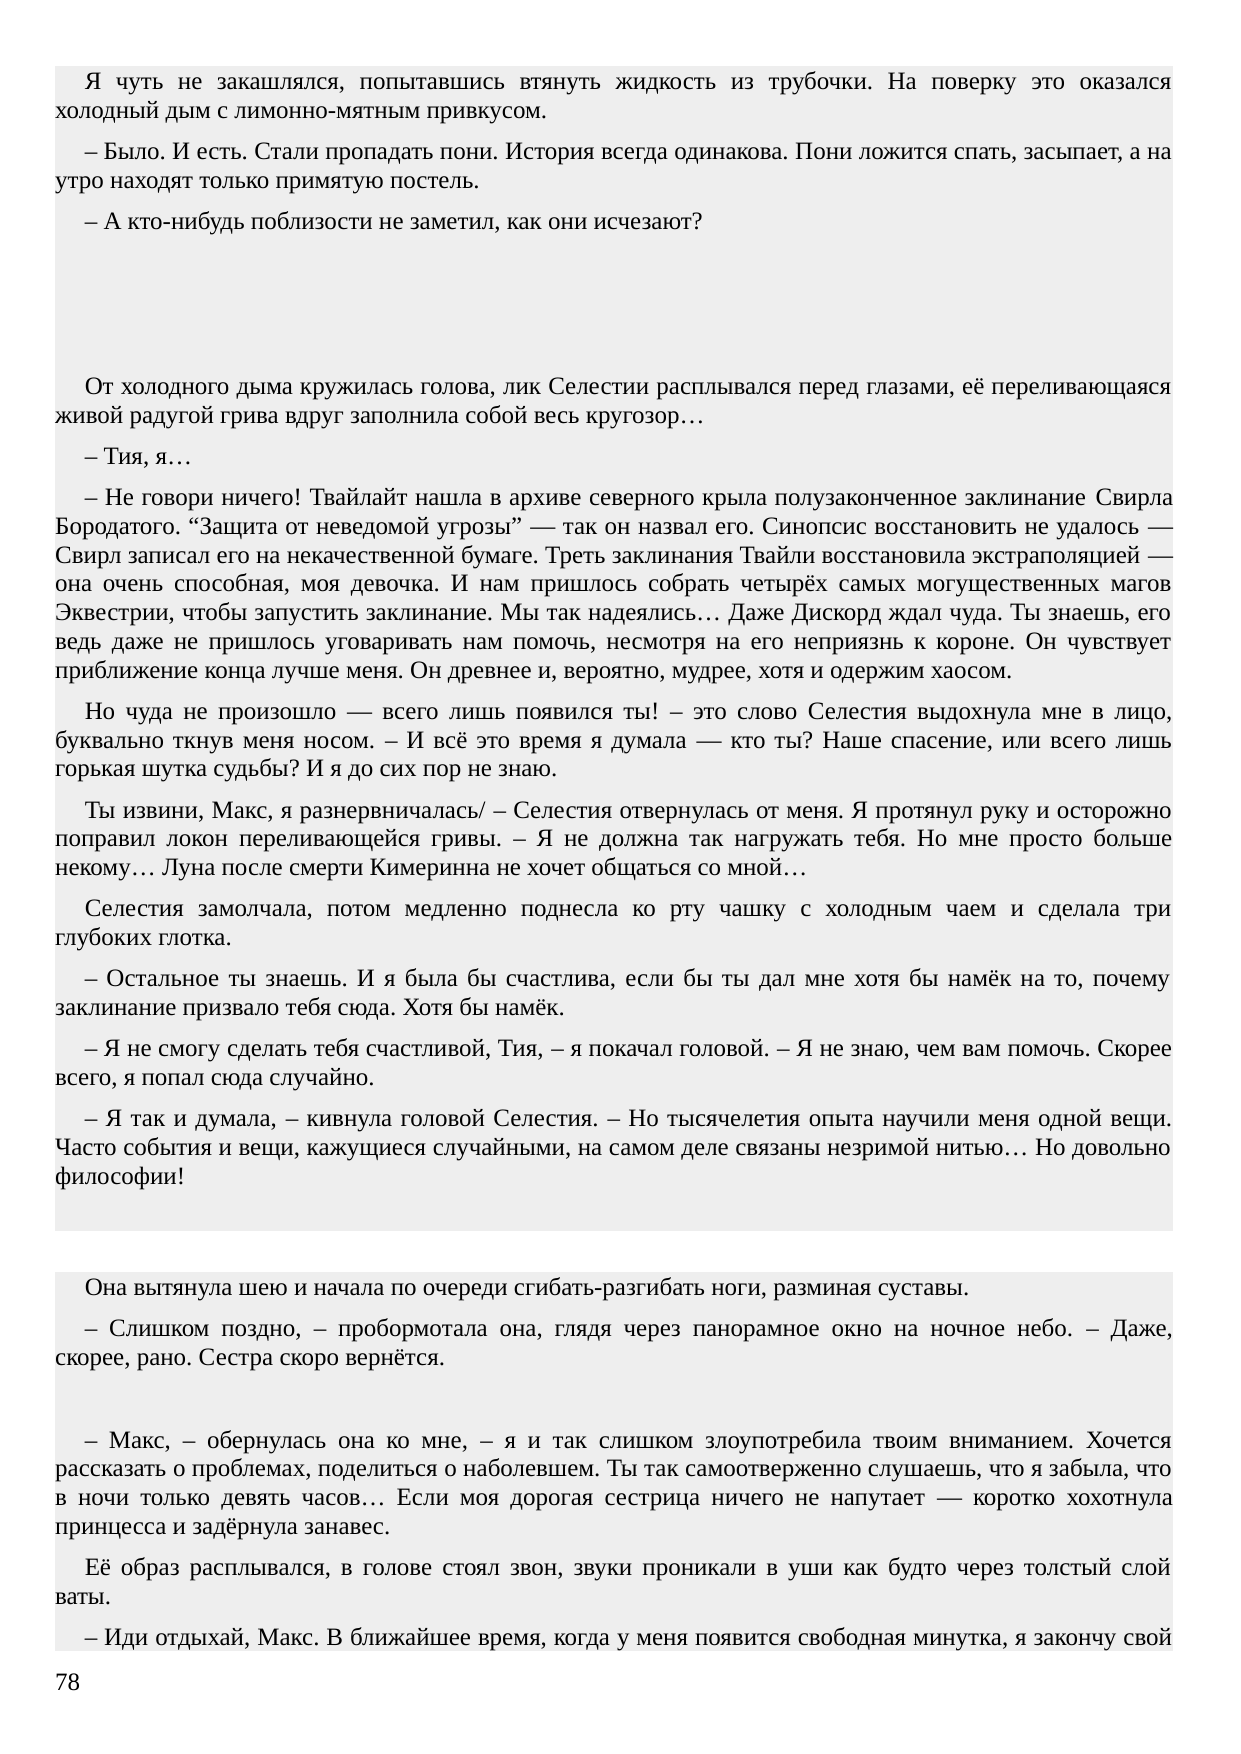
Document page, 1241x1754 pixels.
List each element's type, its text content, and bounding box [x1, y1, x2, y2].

text – Было. И есть. Стали пропадать пони. История всегда одинакова. Пони ложится спать, засыпает, а на утро находят только примятую постель. [55, 136, 1173, 193]
text – Остальное ты знаешь. И я была бы счастлива, если бы ты дал мне хотя бы намёк на то, почему заклинание призвало тебя сюда. Хотя бы намёк. [55, 963, 1173, 1021]
text – Слишком поздно, – пробормотала она, глядя через панорамное окно на ночное небо. – Даже, скорее, рано. Сестра скоро вернётся. [55, 1313, 1173, 1371]
text От холодного дыма кружилась голова, лик Селестии расплывался перед глазами, её переливающаяся живой радугой грива вдруг заполнила собой весь кругозор… [55, 371, 1173, 428]
text – Не говори ничего! Твайлайт нашла в архиве северного крыла полузаконченное заклинание Cвирла Бородатого. “Защита от неведомой угрозы” — так он назвал его. Синопсис восстановить не удалось — Свирл записал его на некачественной бумаге. Треть заклинания Твайли восстановила экстраполяцией — она очень способная, моя девочка. И нам пришлось собрать четырёх самых могущественных магов Эквестрии, чтобы запустить заклинание. Мы так надеялись… Даже Дискорд ждал чуда. Ты знаешь, его ведь даже не пришлось уговаривать нам помочь, несмотря на его неприязнь к короне. Он чувствует приближение конца лучше меня. Он древнее и, вероятно, мудрее, хотя и одержим хаосом. [55, 482, 1173, 683]
text – Макс, – обернулась она ко мне, – я и так слишком злоупотребила твоим вниманием. Хочется рассказать о проблемах, поделиться о наболевшем. Ты так самоотверженно слушаешь, что я забыла, что в ночи только девять часов… Если моя дорогая сестрица ничего не напутает — коротко хохотнула принцесса и задёрнула занавес. [55, 1425, 1173, 1540]
text – А кто-нибудь поблизости не заметил, как они исчезают? [55, 206, 1173, 235]
text Ты извини, Макс, я разнервничалась/ – Селестия отвернулась от меня. Я протянул руку и осторожно поправил локон переливающейся гривы. – Я не должна так нагружать тебя. Но мне просто больше некому… Луна после смерти Кимеринна не хочет общаться со мной… [55, 795, 1173, 881]
text – Я так и думала, – кивнула головой Селестия. – Но тысячелетия опыта научили меня одной вещи. Часто события и вещи, кажущиеся случайными, на самом деле связаны незримой нитью… Но довольно философии! [55, 1103, 1173, 1190]
text Она вытянула шею и начала по очереди сгибать-разгибать ноги, разминая суставы. [55, 1272, 1173, 1301]
text – Тия, я… [55, 441, 1173, 470]
text Но чуда не произошло — всего лишь появился ты! – это слово Селестия выдохнула мне в лицо, буквально ткнув меня носом. – И всё это время я думала — кто ты? Наше спасение, или всего лишь горькая шутка судьбы? И я до сих пор не знаю. [55, 696, 1173, 782]
text Её образ расплывался, в голове стоял звон, звуки проникали в уши как будто через толстый слой ваты. [55, 1552, 1173, 1610]
text Селестия замолчала, потом медленно поднесла ко рту чашку с холодным чаем и сделала три глубоких глотка. [55, 893, 1173, 951]
text – Я не смогу сделать тебя счастливой, Тия, – я покачал головой. – Я не знаю, чем вам помочь. Скорее всего, я попал сюда случайно. [55, 1033, 1173, 1091]
text – Иди отдыхай, Макс. В ближайшее время, когда у меня появится свободная минутка, я закончу свой [55, 1622, 1173, 1651]
text Я чуть не закашлялся, попытавшись втянуть жидкость из трубочки. На поверку это оказался холодный дым с лимонно-мятным привкусом. [55, 66, 1173, 123]
